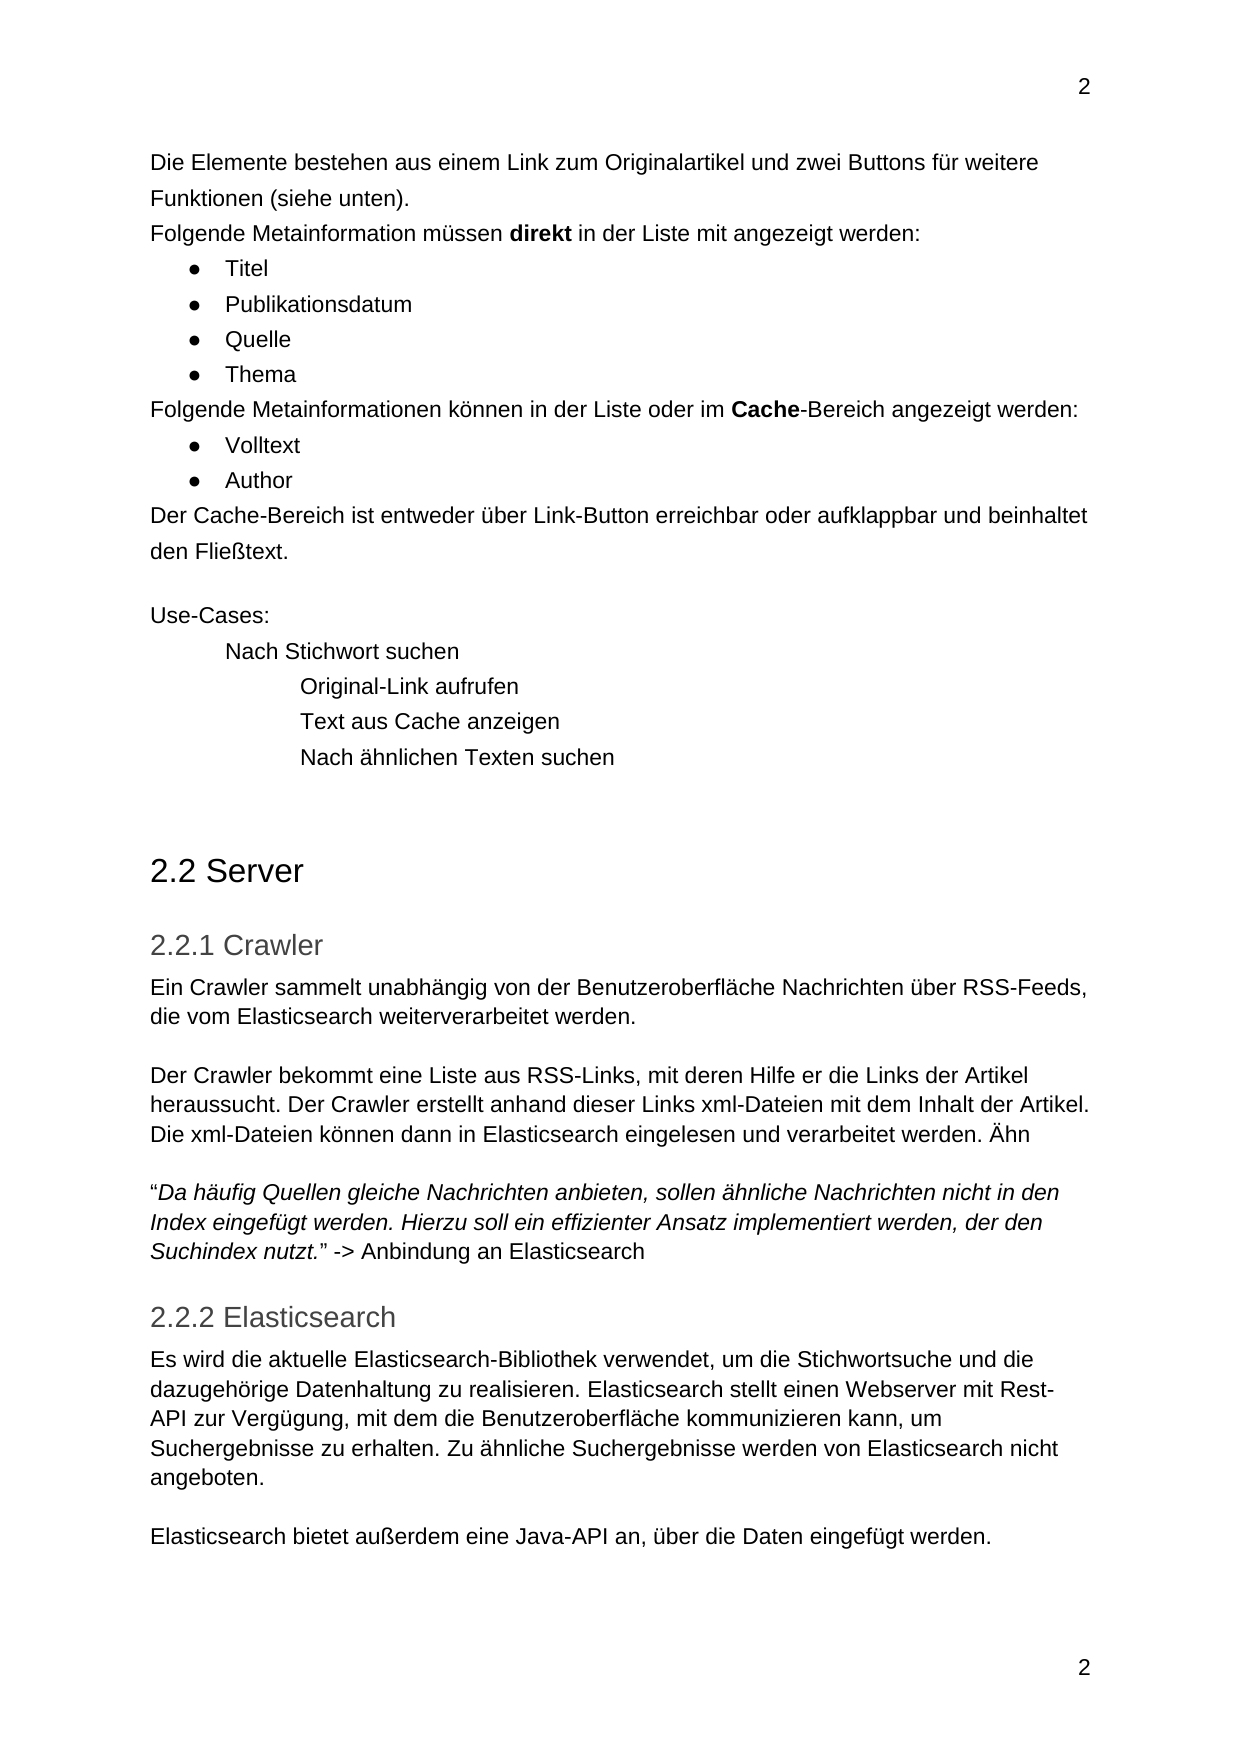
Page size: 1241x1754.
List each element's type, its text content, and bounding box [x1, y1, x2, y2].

list Quelle [187, 327, 1091, 352]
text Der Cache-Bereich ist entweder über Link-Button erreichbar oder aufklappbar und beinhaltet den Fließtext. [150, 503, 1091, 564]
text Elasticsearch bietet außerdem eine Java-API an, über die Daten eingefügt werden. [150, 1523, 1091, 1549]
subtitle 2.2.2 Elasticsearch [150, 1301, 1091, 1334]
text Text aus Cache anzeigen [150, 709, 1091, 735]
text Nach ähnlichen Texten suchen [150, 744, 1091, 770]
text Der Crawler bekommt eine Liste aus RSS-Links, mit deren Hilfe er die Links der Artikel heraussucht. Der Crawler erstellt anhand dieser Links xml-Dateien mit dem Inhalt der Artikel. Die xml-Dateien können dann in Elasticsearch eingelesen und verarbeitet werden. Ähn [150, 1062, 1091, 1147]
text Folgende Metainformationen können in der Liste oder im Cache-Bereich angezeigt werden: [150, 397, 1091, 423]
text Nach Stichwort suchen [150, 638, 1091, 664]
text Ein Crawler sammelt unabhängig von der Benutzeroberfläche Nachrichten über RSS-Feeds, die vom Elasticsearch weiterverarbeitet werden. [150, 974, 1091, 1029]
list Author [187, 468, 1091, 493]
text “Da häufig Quellen gleiche Nachrichten anbieten, sollen ähnliche Nachrichten nicht in den Index eingefügt werden. Hierzu soll ein effizienter Ansatz implementiert werden, der den Suchindex nutzt.” -> Anbindung an Elasticsearch [150, 1180, 1091, 1264]
text Es wird die aktuelle Elasticsearch-Bibliothek verwendet, um die Stichwortsuche und die dazugehörige Datenhaltung zu realisieren. Elasticsearch stellt einen Webserver mit Rest-API zur Vergügung, mit dem die Benutzeroberfläche kommunizieren kann, um Suchergebnisse zu erhalten. Zu ähnliche Suchergebnisse werden von Elasticsearch nicht angeboten. [150, 1347, 1091, 1490]
text Folgende Metainformation müssen direkt in der Liste mit angezeigt werden: [150, 221, 1091, 246]
text Use-Cases: [150, 603, 1091, 629]
subtitle 2.2 Server [150, 852, 1091, 890]
list Publikationsdatum [187, 291, 1091, 317]
text Die Elemente bestehen aus einem Link zum Originalartikel und zwei Buttons für weitere Funktionen (siehe unten). [150, 150, 1091, 211]
list Titel [187, 256, 1091, 282]
list Thema [187, 362, 1091, 387]
list Volltext [187, 432, 1091, 458]
text Original-Link aufrufen [150, 674, 1091, 699]
subtitle 2.2.1 Crawler [150, 929, 1091, 961]
